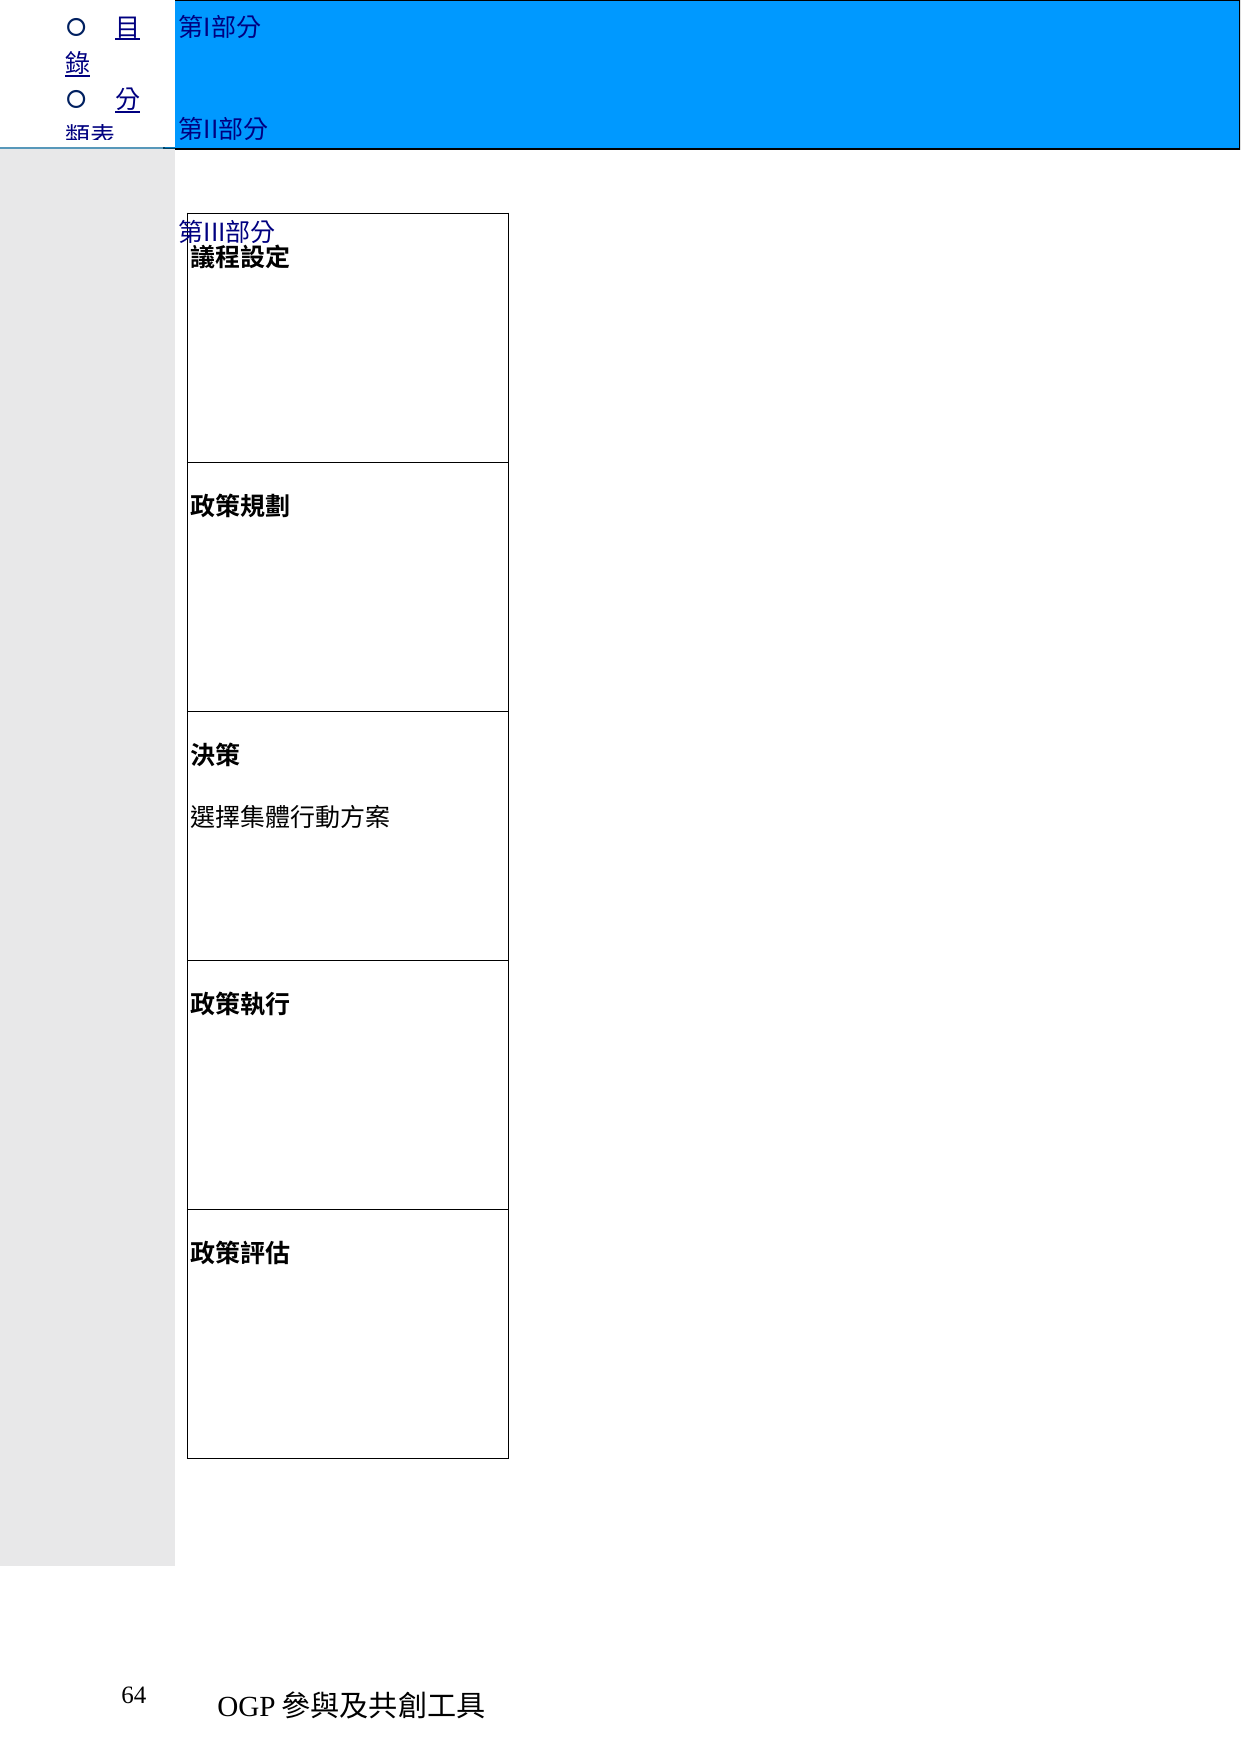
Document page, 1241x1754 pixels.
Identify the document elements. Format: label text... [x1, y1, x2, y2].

table_cell 政策執行 [188, 961, 508, 1209]
table_cell 決策 選擇集體行動方案 [188, 712, 508, 960]
table_cell 政策評估 [188, 1210, 508, 1458]
table_header 議程設定 [188, 214, 508, 462]
table_cell 政策規劃 [188, 463, 508, 711]
